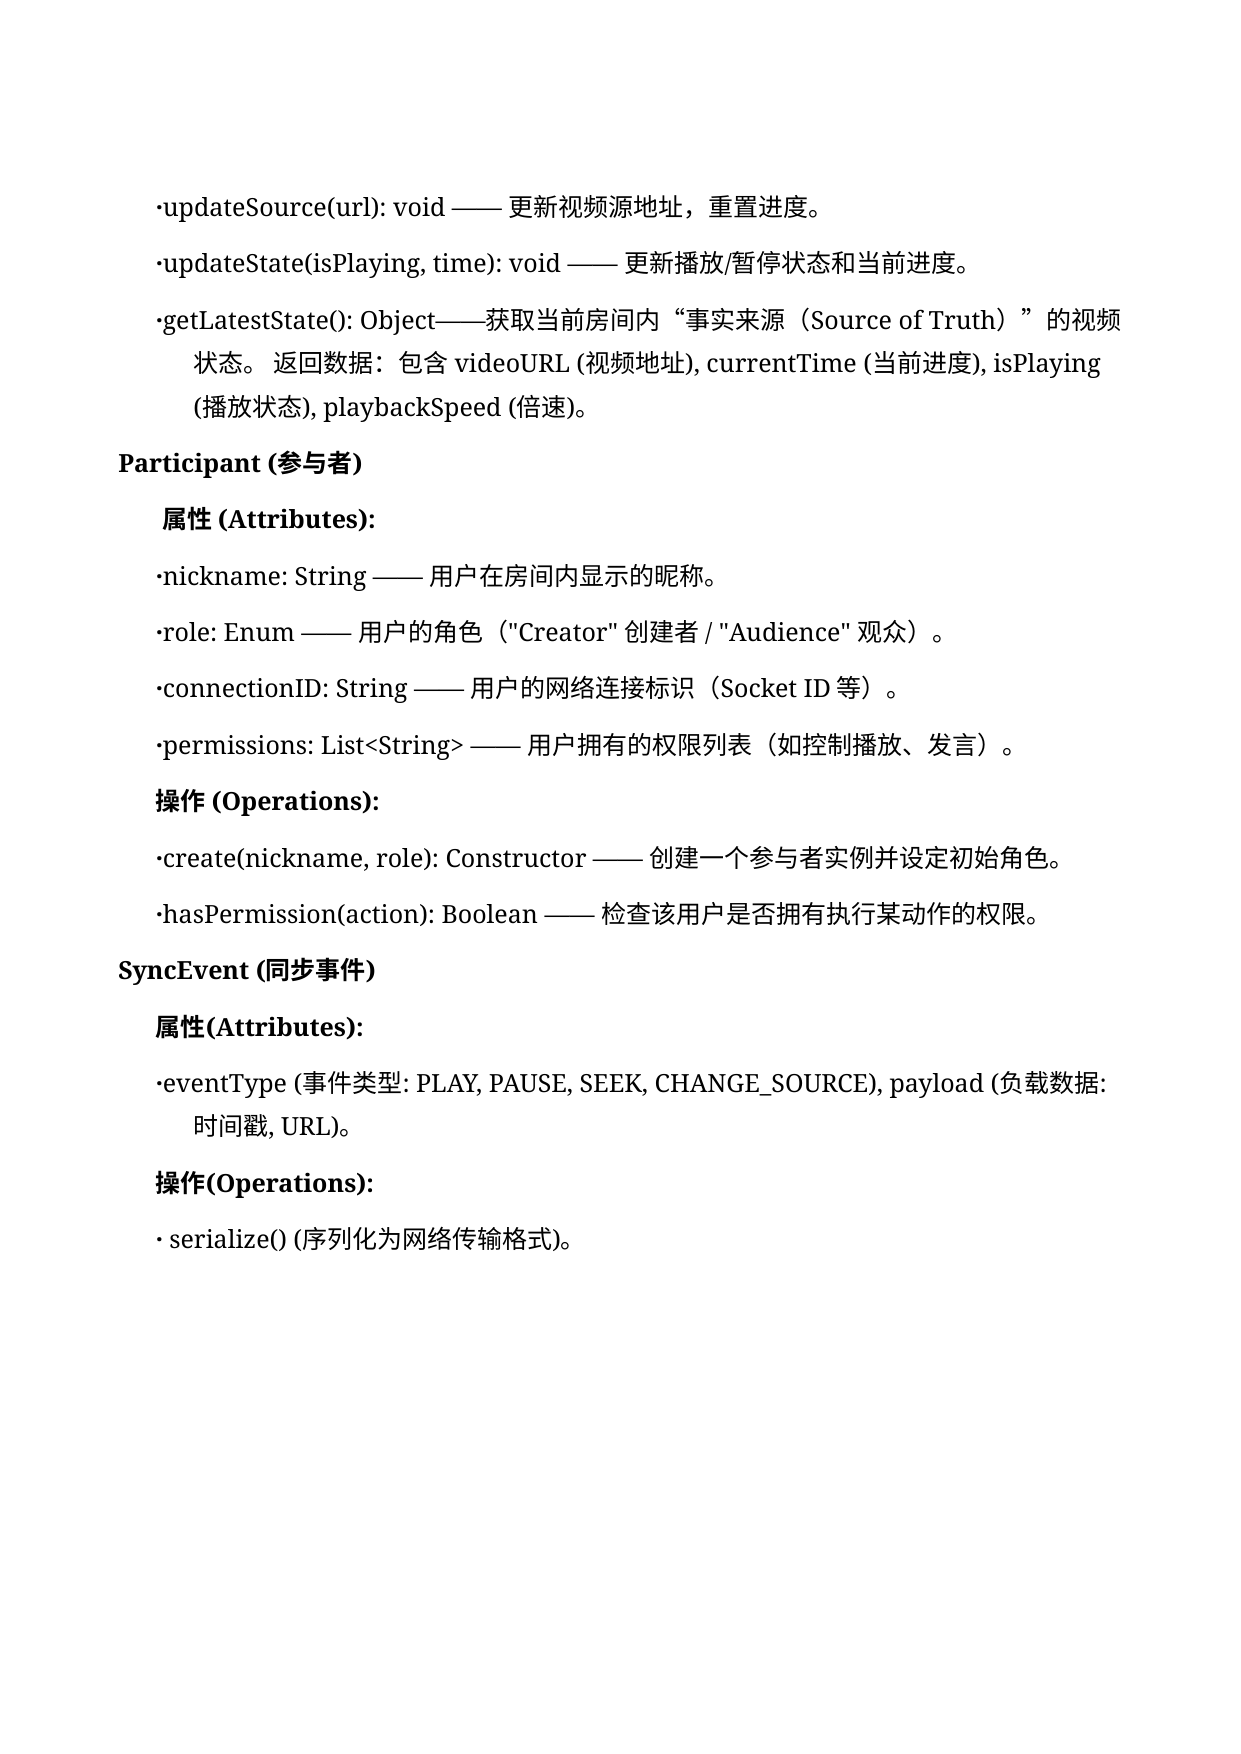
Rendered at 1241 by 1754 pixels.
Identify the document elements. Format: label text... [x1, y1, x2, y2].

list ·updateState(isPlaying, time): void —— 更新播放/暂停状态和当前进度。 [156, 244, 1122, 280]
list ·nickname: String —— 用户在房间内显示的昵称。 [156, 556, 1122, 592]
list · serialize() (序列化为网络传输格式)。 [156, 1219, 1122, 1256]
list 属性(Attributes): [156, 1007, 1122, 1043]
list 操作 (Operations): [156, 782, 1122, 818]
list ·getLatestState(): Object——获取当前房间内“事实来源（Source of Truth）”的视频状态。 返回数据：包含 videoURL (视频地址), currentTime (当前进度), isPlaying (播放状态), playbackSpeed (倍速)。 [156, 300, 1122, 423]
list 操作(Operations): [156, 1163, 1122, 1199]
list Participant (参与者) [118, 443, 1122, 480]
list ·hasPermission(action): Boolean —— 检查该用户是否拥有执行某动作的权限。 [156, 894, 1122, 931]
list ·connectionID: String —— 用户的网络连接标识（Socket ID等）。 [156, 669, 1122, 705]
list ·permissions: List<String> —— 用户拥有的权限列表（如控制播放、发言）。 [156, 725, 1122, 762]
list ·updateSource(url): void —— 更新视频源地址，重置进度。 [156, 188, 1122, 224]
list ·eventType (事件类型: PLAY, PAUSE, SEEK, CHANGE_SOURCE), payload (负载数据: 时间戳, URL)。 [156, 1063, 1122, 1143]
list ·role: Enum —— 用户的角色（"Creator" 创建者 / "Audience" 观众）。 [156, 613, 1122, 649]
list 属性 (Attributes): [118, 500, 1122, 536]
list SyncEvent (同步事件) [118, 951, 1122, 987]
list ·create(nickname, role): Constructor —— 创建一个参与者实例并设定初始角色。 [156, 838, 1122, 874]
